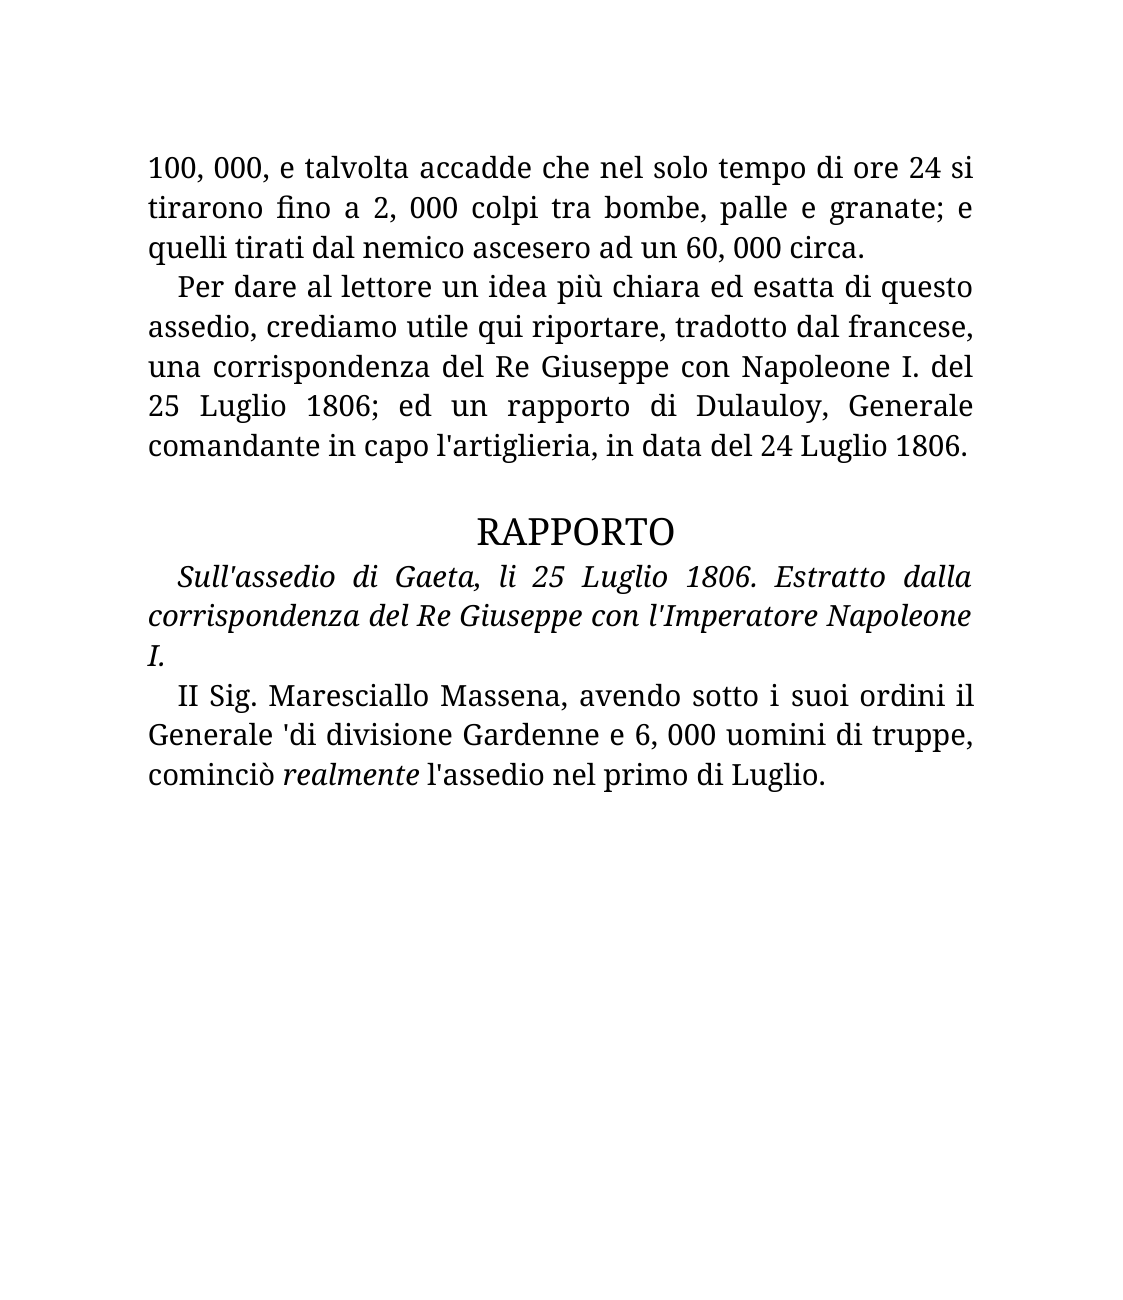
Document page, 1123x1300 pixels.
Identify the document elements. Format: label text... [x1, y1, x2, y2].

text 100, 000, e talvolta accadde che nel solo tempo di ore 24 si tirarono fino a 2, 000 colpi tra bombe, palle e granate; e quelli tirati dal nemico ascesero ad un 60, 000 circa. [148, 148, 974, 267]
text RAPPORTO [148, 505, 974, 556]
text Sull'assedio di Gaeta, li 25 Luglio 1806. Estratto dalla corrispondenza del Re Giuseppe con l'Imperatore Napoleone I. [148, 556, 974, 675]
text Per dare al lettore un idea più chiara ed esatta di questo assedio, crediamo utile qui riportare, tradotto dal francese, una corrispondenza del Re Giuseppe con Napoleone I. del 25 Luglio 1806; ed un rapporto di Dulauloy, Generale comandante in capo l'artiglieria, in data del 24 Luglio 1806. [148, 267, 974, 465]
text II Sig. Maresciallo Massena, avendo sotto i suoi ordini il Generale 'di divisione Gardenne e 6, 000 uomini di truppe, cominciò realmente l'assedio nel primo di Luglio. [148, 675, 974, 794]
